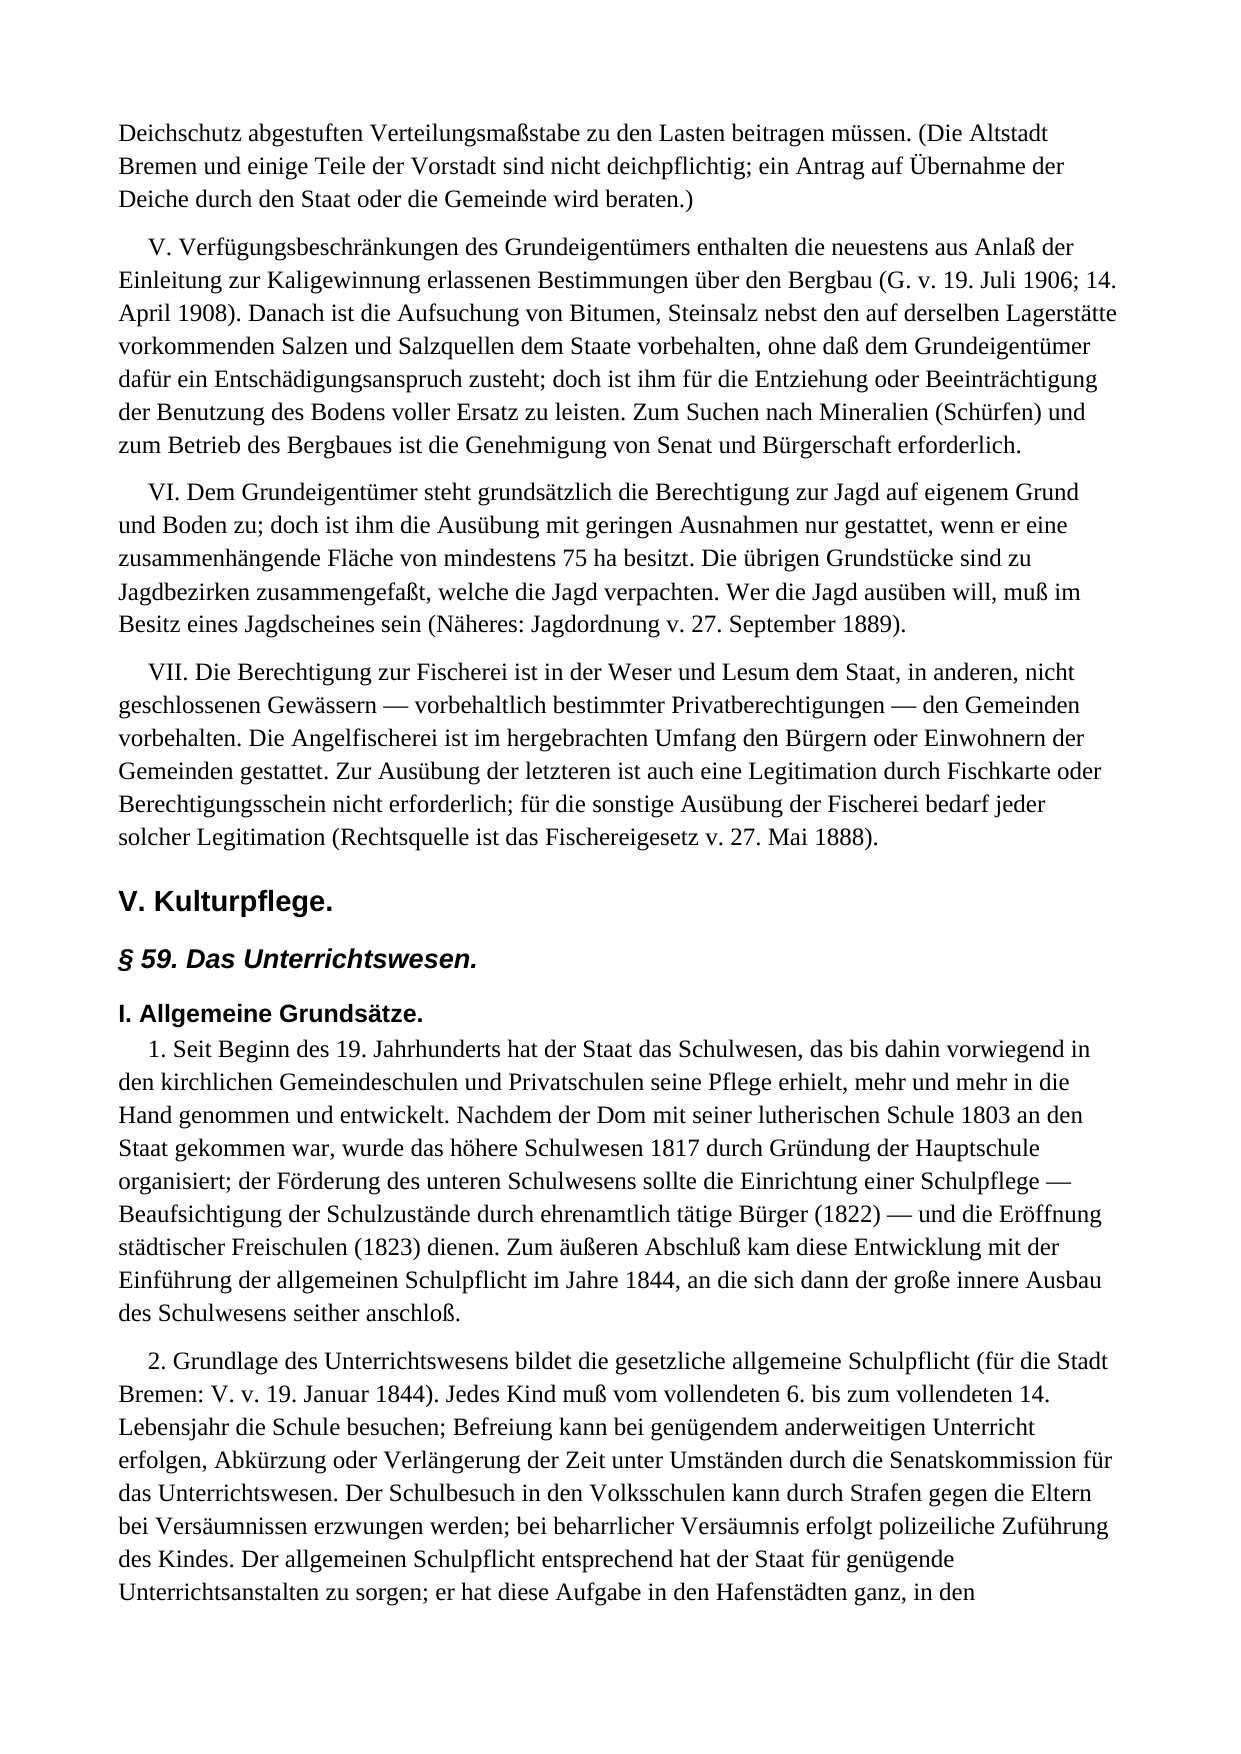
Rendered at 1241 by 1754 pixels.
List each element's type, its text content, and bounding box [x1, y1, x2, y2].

text Deichschutz abgestuften Verteilungsmaßstabe zu den Lasten beitragen müssen. (Die Altstadt Bremen und einige Teile der Vorstadt sind nicht deichpflichtig; ein Antrag auf Übernahme der Deiche durch den Staat oder die Gemeinde wird beraten.) [118, 118, 1122, 213]
text 2. Grundlage des Unterrichtswesens bildet die gesetzliche allgemeine Schulpflicht (für die Stadt Bremen: V. v. 19. Januar 1844). Jedes Kind muß vom vollendeten 6. bis zum vollendeten 14. Lebensjahr die Schule besuchen; Befreiung kann bei genügendem anderweitigen Unterricht erfolgen, Abkürzung oder Verlängerung der Zeit unter Umständen durch die Senatskommission für das Unterrichtswesen. Der Schulbesuch in den Volksschulen kann durch Strafen gegen die Eltern bei Versäumnissen erzwungen werden; bei beharrlicher Versäumnis erfolgt polizeiliche Zuführung des Kindes. Der allgemeinen Schulpflicht entsprechend hat der Staat für genügende Unterrichtsanstalten zu sorgen; er hat diese Aufgabe in den Hafenstädten ganz, in den [118, 1346, 1122, 1606]
text VI. Dem Grundeigentümer steht grundsätzlich die Berechtigung zur Jagd auf eigenem Grund und Boden zu; doch ist ihm die Ausübung mit geringen Ausnahmen nur gestattet, wenn er eine zusammenhängende Fläche von mindestens 75 ha besitzt. Die übrigen Grundstücke sind zu Jagdbezirken zusammengefaßt, welche die Jagd verpachten. Wer die Jagd ausüben will, muß im Besitz eines Jagdscheines sein (Näheres: Jagdordnung v. 27. September 1889). [118, 477, 1122, 638]
text VII. Die Berechtigung zur Fischerei ist in der Weser und Lesum dem Staat, in anderen, nicht geschlossenen Gewässern — vorbehaltlich bestimmter Privatberechtigungen — den Gemeinden vorbehalten. Die Angelfischerei ist im hergebrachten Umfang den Bürgern oder Einwohnern der Gemeinden gestattet. Zur Ausübung der letzteren ist auch eine Legitimation durch Fischkarte oder Berechtigungsschein nicht erforderlich; für die sonstige Ausübung der Fischerei bedarf jeder solcher Legitimation (Rechtsquelle ist das Fischereigesetz v. 27. Mai 1888). [118, 657, 1122, 851]
text V. Verfügungsbeschränkungen des Grundeigentümers enthalten die neuestens aus Anlaß der Einleitung zur Kaligewinnung erlassenen Bestimmungen über den Bergbau (G. v. 19. Juli 1906; 14. April 1908). Danach ist die Aufsuchung von Bitumen, Steinsalz nebst den auf derselben Lagerstätte vorkommenden Salzen und Salzquellen dem Staate vorbehalten, ohne daß dem Grundeigentümer dafür ein Entschädigungsanspruch zusteht; doch ist ihm für die Entziehung oder Beeinträchtigung der Benutzung des Bodens voller Ersatz zu leisten. Zum Suchen nach Mineralien (Schürfen) und zum Betrieb des Bergbaues ist die Genehmigung von Senat und Bürgerschaft erforderlich. [118, 232, 1122, 459]
text 1. Seit Beginn des 19. Jahrhunderts hat der Staat das Schulwesen, das bis dahin vorwiegend in den kirchlichen Gemeindeschulen und Privatschulen seine Pflege erhielt, mehr und mehr in die Hand genommen und entwickelt. Nachdem der Dom mit seiner lutherischen Schule 1803 an den Staat gekommen war, wurde das höhere Schulwesen 1817 durch Gründung der Hauptschule organisiert; der Förderung des unteren Schulwesens sollte die Einrichtung einer Schulpflege — Beaufsichtigung der Schulzustände durch ehrenamtlich tätige Bürger (1822) — und die Eröffnung städtischer Freischulen (1823) dienen. Zum äußeren Abschluß kam diese Entwicklung mit der Einführung der allgemeinen Schulpflicht im Jahre 1844, an die sich dann der große innere Ausbau des Schulwesens seither anschloß. [118, 1034, 1122, 1327]
subtitle V. Kulturpflege. [118, 884, 1122, 918]
subtitle I. Allgemeine Grundsätze. [118, 999, 1122, 1028]
subtitle § 59. Das Unterrichtswesen. [118, 943, 1122, 974]
